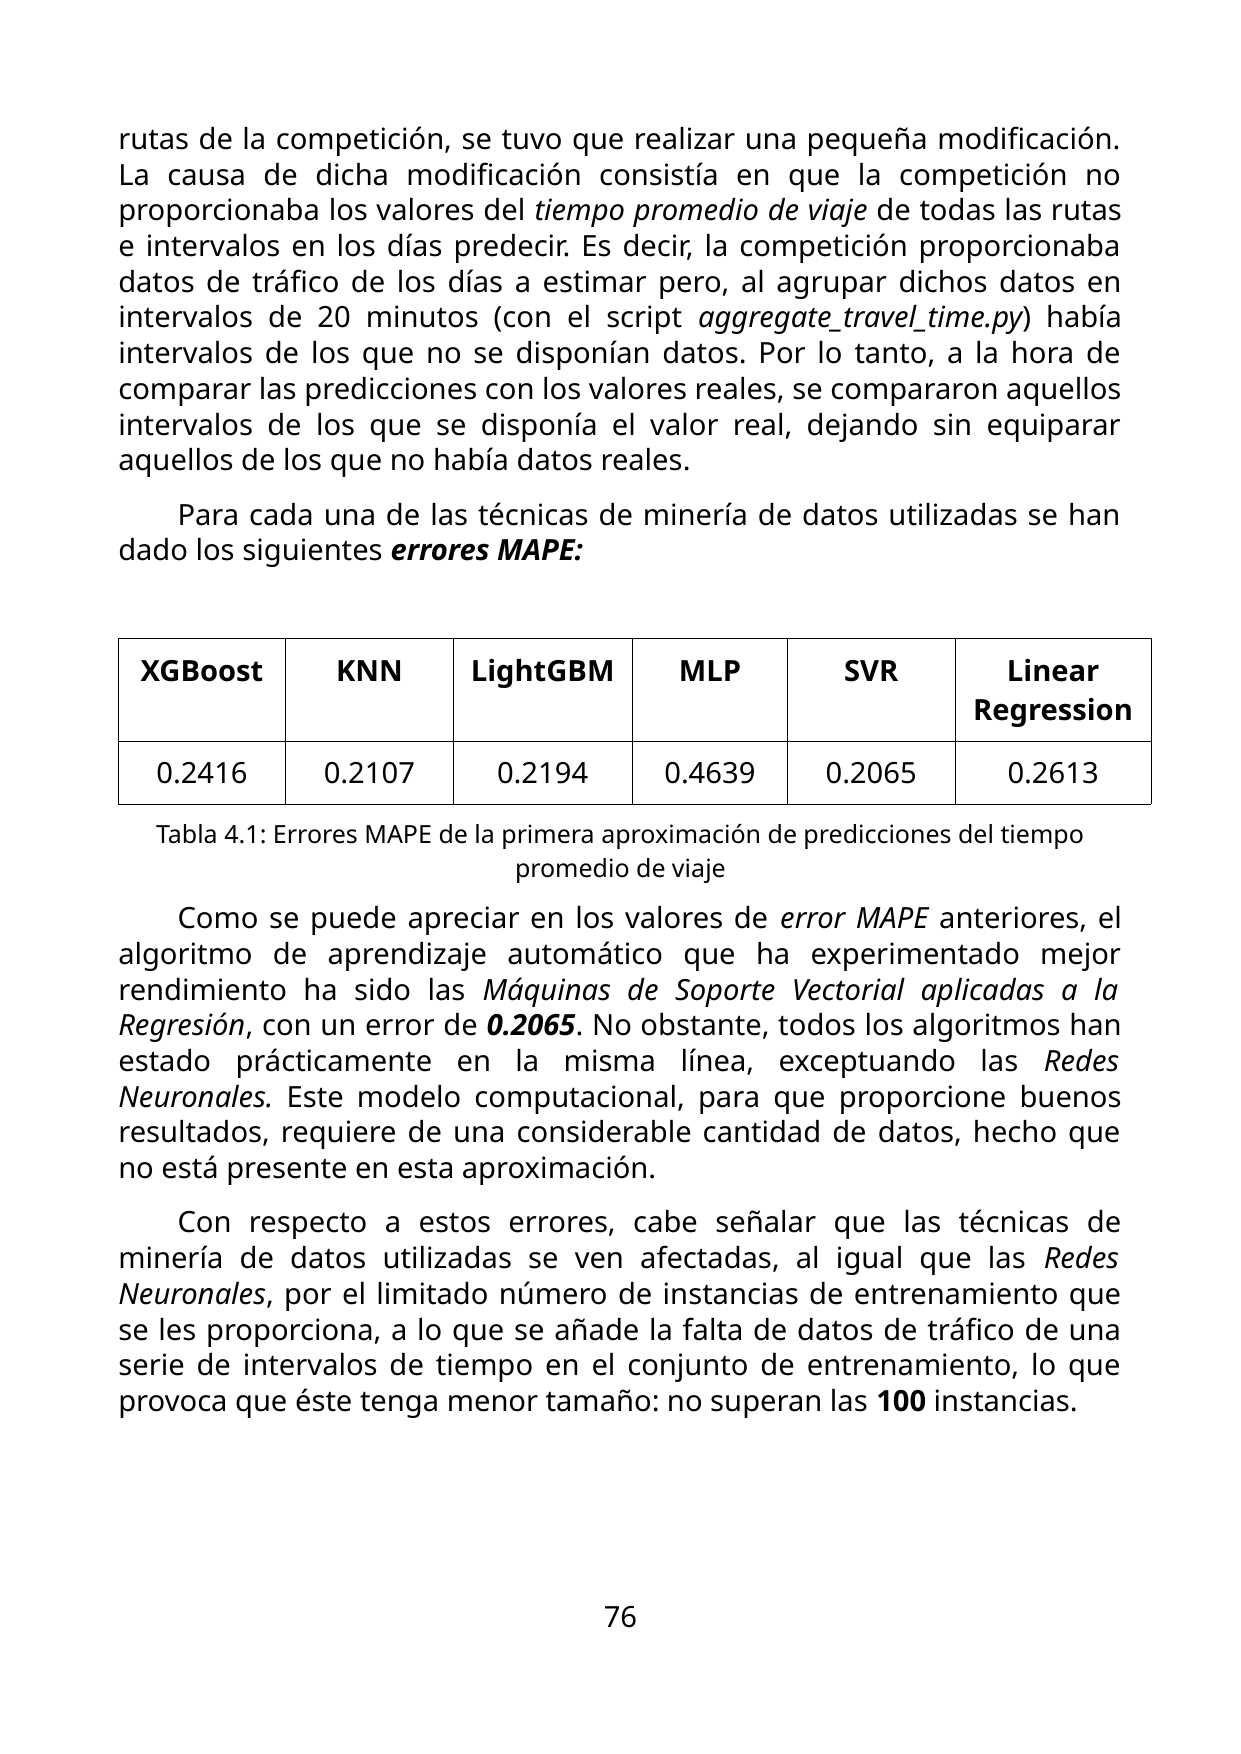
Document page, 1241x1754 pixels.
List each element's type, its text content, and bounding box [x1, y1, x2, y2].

table_header Linear Regression [956, 639, 1151, 741]
table_cell 0.2416 [119, 742, 285, 804]
text rutas de la competición, se tuvo que realizar una pequeña modificación. La causa de dicha modificación consistía en que la competición no proporcionaba los valores del tiempo promedio de viaje de todas las rutas e intervalos en los días predecir. Es decir, la competición proporcionaba datos de tráfico de los días a estimar pero, al agrupar dichos datos en intervalos de 20 minutos (con el script aggregate_travel_time.py) había intervalos de los que no se disponían datos. Por lo tanto, a la hora de comparar las predicciones con los valores reales, se compararon aquellos intervalos de los que se disponía el valor real, dejando sin equiparar aquellos de los que no había datos reales. [118, 118, 1122, 479]
table_cell 0.2613 [956, 742, 1151, 804]
text Con respecto a estos errores, cabe señalar que las técnicas de minería de datos utilizadas se ven afectadas, al igual que las Redes Neuronales, por el limitado número de instancias de entrenamiento que se les proporciona, a lo que se añade la falta de datos de tráfico de una serie de intervalos de tiempo en el conjunto de entrenamiento, lo que provoca que éste tenga menor tamaño: no superan las 100 instancias. [118, 1202, 1122, 1420]
table_header KNN [286, 639, 453, 741]
table_header MLP [633, 639, 787, 741]
table_cell 0.2065 [788, 742, 955, 804]
text Para cada una de las técnicas de minería de datos utilizadas se han dado los siguientes errores MAPE: [118, 494, 1122, 569]
table_header LightGBM [454, 639, 632, 741]
text Tabla 4.1: Errores MAPE de la primera aproximación de predicciones del tiempo promedio de viaje [118, 817, 1122, 885]
table_cell 0.2194 [454, 742, 632, 804]
table_header SVR [788, 639, 955, 741]
table_cell 0.2107 [286, 742, 453, 804]
table_cell 0.4639 [633, 742, 787, 804]
table_header XGBoost [119, 639, 285, 741]
text Como se puede apreciar en los valores de error MAPE anteriores, el algoritmo de aprendizaje automático que ha experimentado mejor rendimiento ha sido las Máquinas de Soporte Vectorial aplicadas a la Regresión, con un error de 0.2065. No obstante, todos los algoritmos han estado prácticamente en la misma línea, exceptuando las Redes Neuronales. Este modelo computacional, para que proporcione buenos resultados, requiere de una considerable cantidad de datos, hecho que no está presente en esta aproximación. [118, 897, 1122, 1187]
